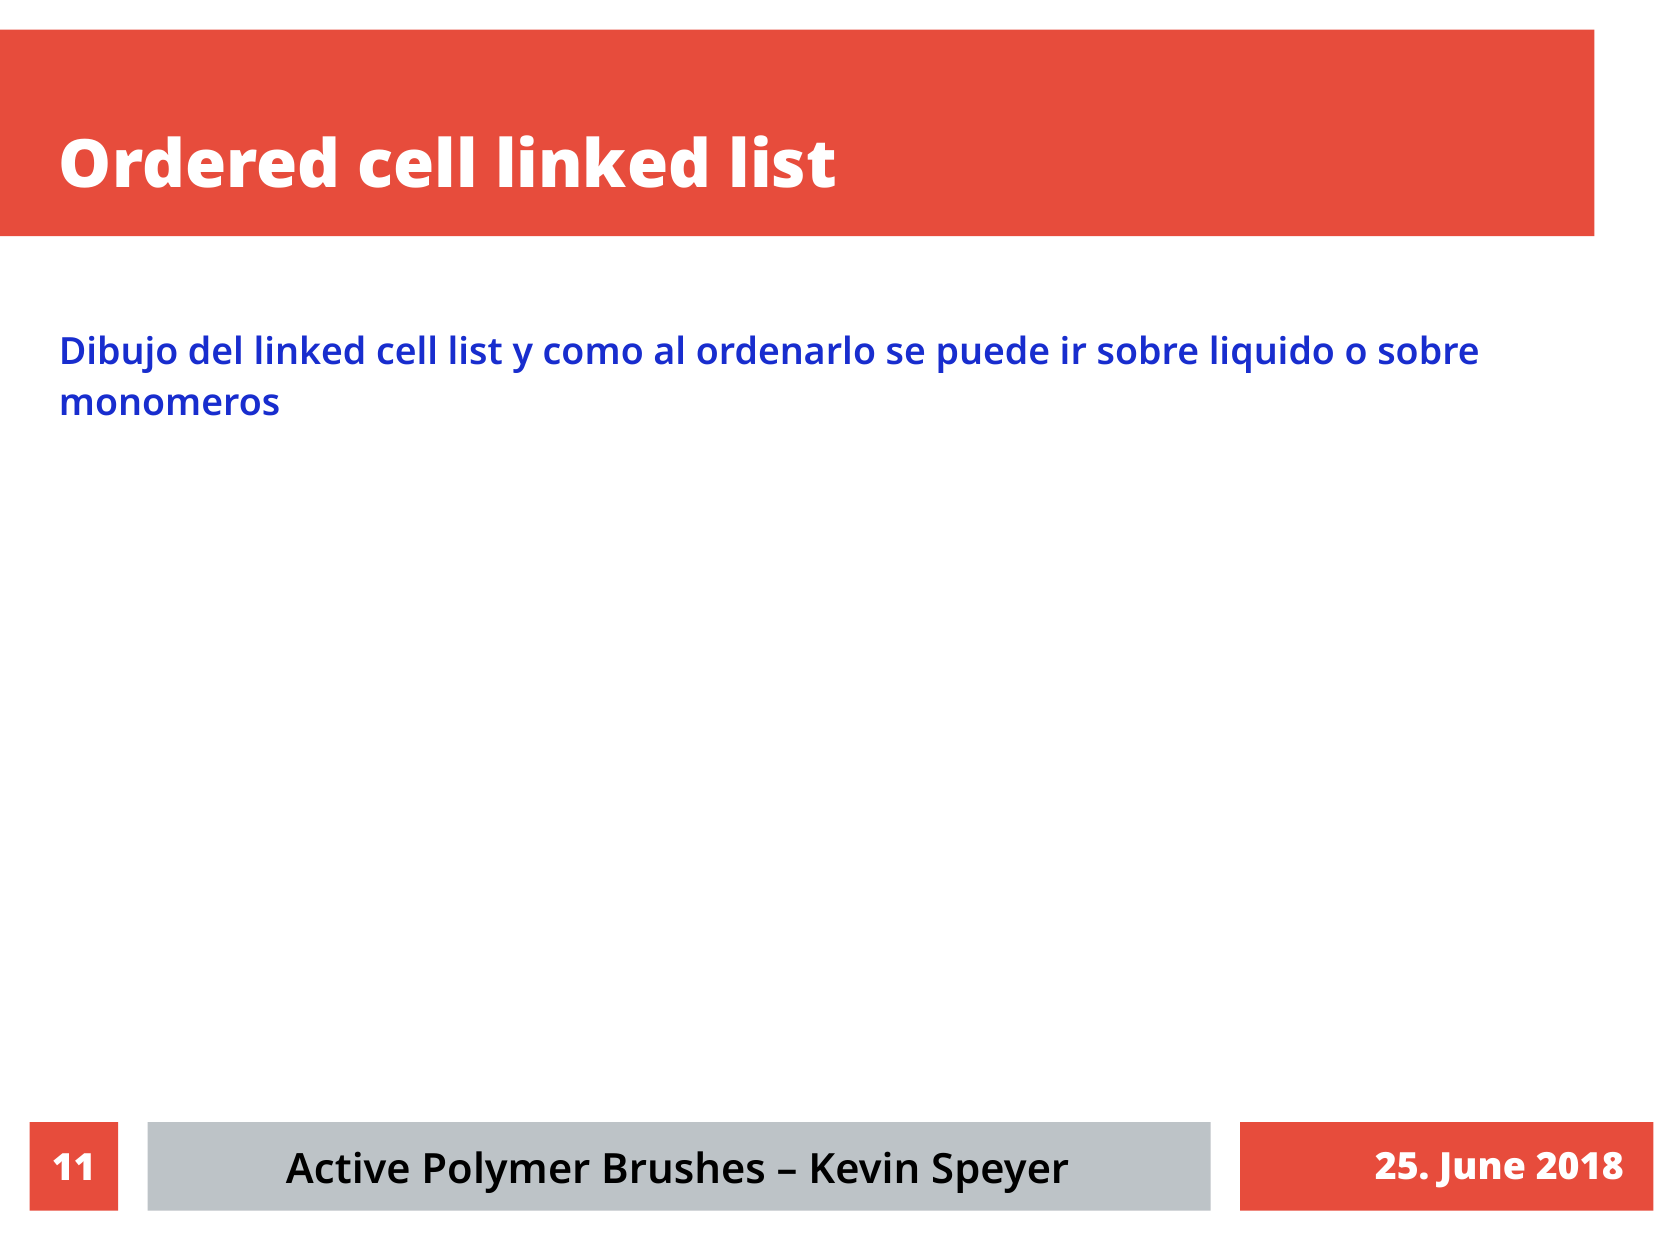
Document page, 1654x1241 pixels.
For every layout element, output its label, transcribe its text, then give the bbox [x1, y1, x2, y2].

title Ordered cell linked list [59, 59, 1595, 207]
list Dibujo del linked cell list y como al ordenarlo se puede ir sobre liquido o sobre monomeros [59, 324, 1565, 1093]
text_box Active Polymer Brushes – Kevin Speyer [149, 1138, 1206, 1198]
